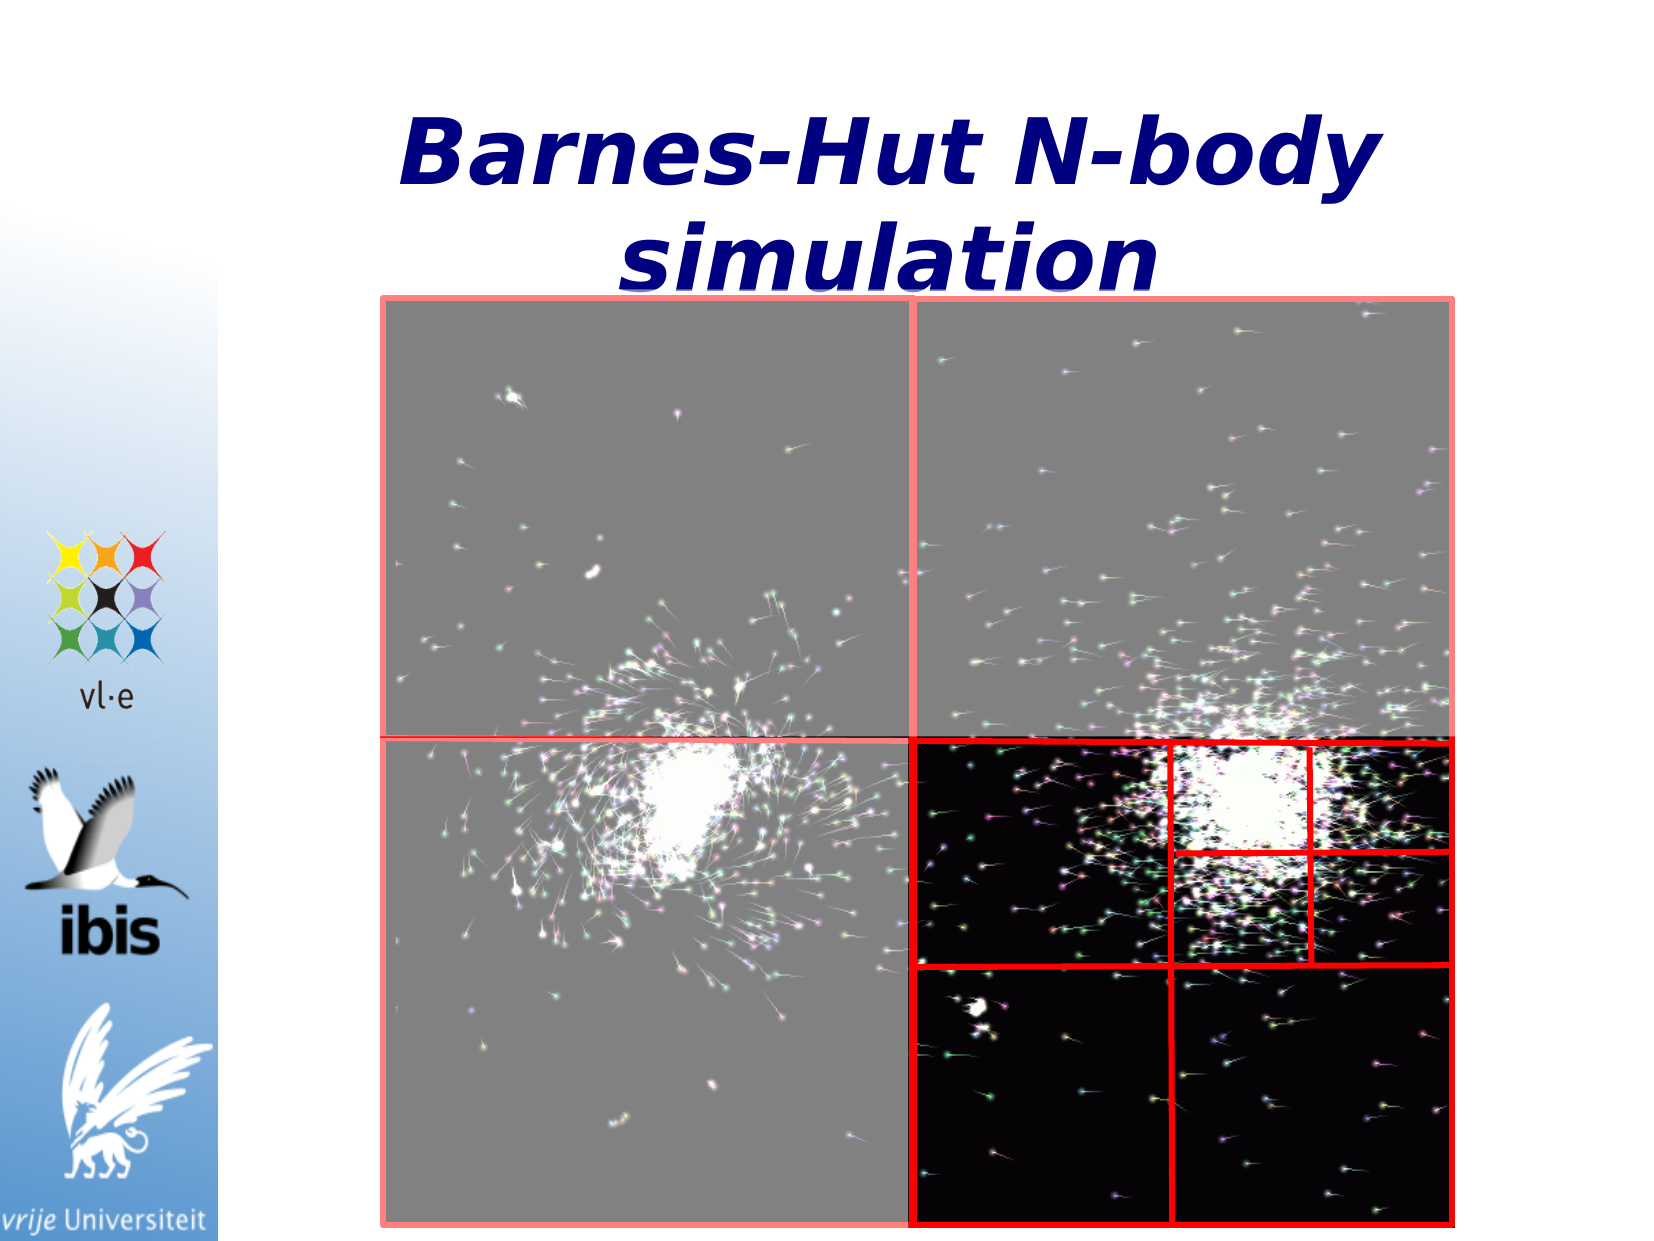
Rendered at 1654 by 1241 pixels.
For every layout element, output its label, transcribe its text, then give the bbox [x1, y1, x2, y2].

title Barnes-Hut N-body simulation [248, 99, 1534, 314]
picture [1174, 746, 1449, 963]
picture [1314, 855, 1449, 962]
picture [917, 744, 1168, 963]
text_box [371, 289, 1473, 1235]
picture [0, 0, 218, 1241]
picture [917, 970, 1169, 1222]
picture [1175, 969, 1449, 1222]
